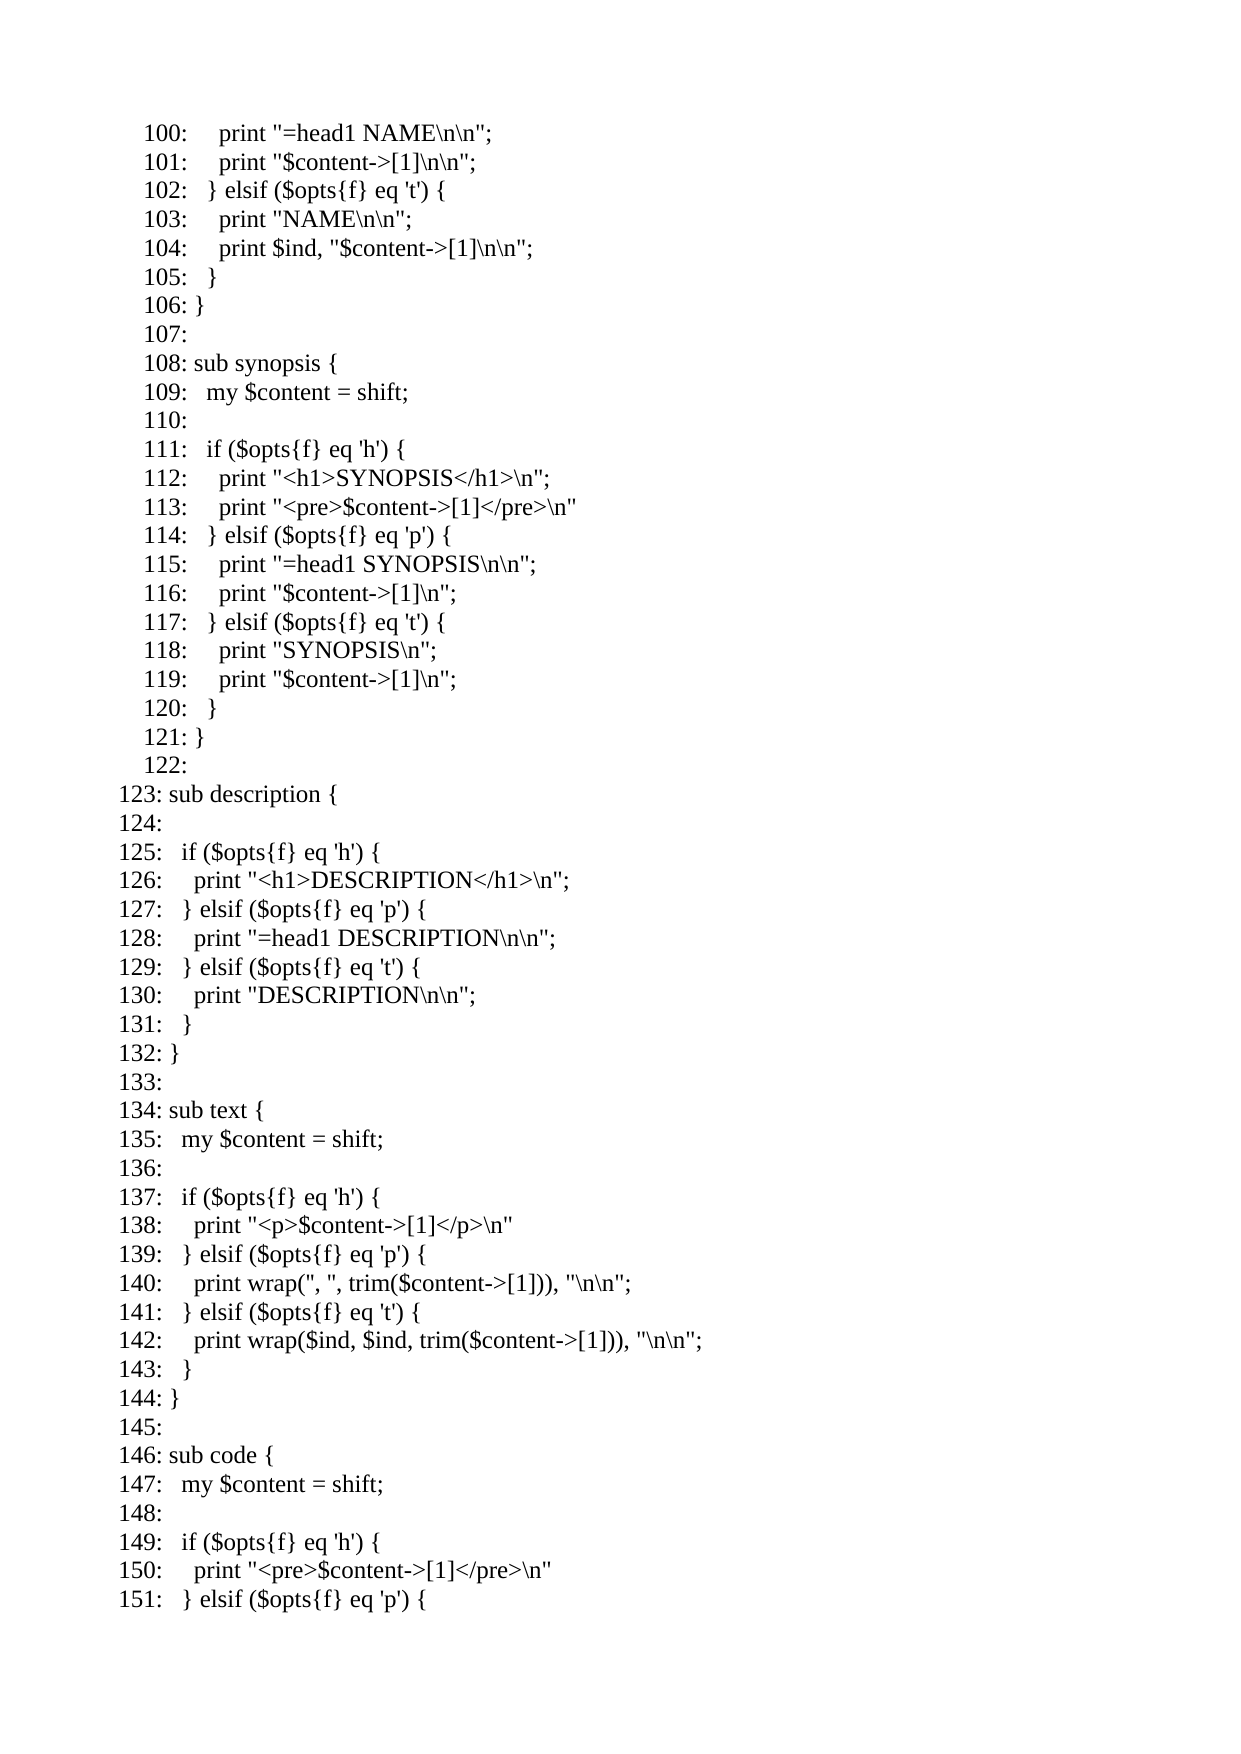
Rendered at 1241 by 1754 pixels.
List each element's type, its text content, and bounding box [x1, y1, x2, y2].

text 111: if ($opts{f} eq 'h') { [118, 434, 1122, 463]
text 120: } [118, 693, 1122, 722]
text 149: if ($opts{f} eq 'h') { [118, 1527, 1122, 1556]
text 141: } elsif ($opts{f} eq 't') { [118, 1297, 1122, 1326]
text 101: print "$content->[1]\n\n"; [118, 147, 1122, 176]
text 147: my $content = shift; [118, 1469, 1122, 1498]
text 144: } [118, 1383, 1122, 1412]
text 134: sub text { [118, 1096, 1122, 1124]
text 123: sub description { [118, 779, 1122, 808]
text 127: } elsif ($opts{f} eq 'p') { [118, 894, 1122, 923]
text 104: print $ind, "$content->[1]\n\n"; [118, 233, 1122, 262]
text 117: } elsif ($opts{f} eq 't') { [118, 607, 1122, 636]
text 119: print "$content->[1]\n"; [118, 664, 1122, 693]
text 107: [118, 319, 1122, 348]
text 100: print "=head1 NAME\n\n"; [118, 118, 1122, 147]
text 115: print "=head1 SYNOPSIS\n\n"; [118, 549, 1122, 578]
text 112: print "<h1>SYNOPSIS</h1>\n"; [118, 463, 1122, 492]
text 118: print "SYNOPSIS\n"; [118, 636, 1122, 664]
text 142: print wrap($ind, $ind, trim($content->[1])), "\n\n"; [118, 1326, 1122, 1354]
text 110: [118, 406, 1122, 434]
text 133: [118, 1067, 1122, 1096]
text 126: print "<h1>DESCRIPTION</h1>\n"; [118, 866, 1122, 894]
text 103: print "NAME\n\n"; [118, 204, 1122, 233]
text 132: } [118, 1038, 1122, 1067]
text 121: } [118, 722, 1122, 751]
text 145: [118, 1412, 1122, 1441]
text 113: print "<pre>$content->[1]</pre>\n" [118, 492, 1122, 521]
text 143: } [118, 1354, 1122, 1383]
text 116: print "$content->[1]\n"; [118, 578, 1122, 607]
text 148: [118, 1498, 1122, 1527]
text 140: print wrap('', '', trim($content->[1])), "\n\n"; [118, 1268, 1122, 1297]
text 108: sub synopsis { [118, 348, 1122, 377]
text 109: my $content = shift; [118, 377, 1122, 406]
text 106: } [118, 291, 1122, 319]
text 114: } elsif ($opts{f} eq 'p') { [118, 521, 1122, 549]
text 150: print "<pre>$content->[1]</pre>\n" [118, 1556, 1122, 1584]
text 136: [118, 1153, 1122, 1182]
text 130: print "DESCRIPTION\n\n"; [118, 981, 1122, 1009]
text 139: } elsif ($opts{f} eq 'p') { [118, 1239, 1122, 1268]
text 135: my $content = shift; [118, 1124, 1122, 1153]
text 122: [118, 751, 1122, 779]
text 129: } elsif ($opts{f} eq 't') { [118, 952, 1122, 981]
text 105: } [118, 262, 1122, 291]
text 102: } elsif ($opts{f} eq 't') { [118, 176, 1122, 204]
text 124: [118, 808, 1122, 837]
text 138: print "<p>$content->[1]</p>\n" [118, 1211, 1122, 1239]
text 131: } [118, 1009, 1122, 1038]
text 146: sub code { [118, 1441, 1122, 1469]
text 151: } elsif ($opts{f} eq 'p') { [118, 1584, 1122, 1613]
text 128: print "=head1 DESCRIPTION\n\n"; [118, 923, 1122, 952]
text 137: if ($opts{f} eq 'h') { [118, 1182, 1122, 1211]
text 125: if ($opts{f} eq 'h') { [118, 837, 1122, 866]
